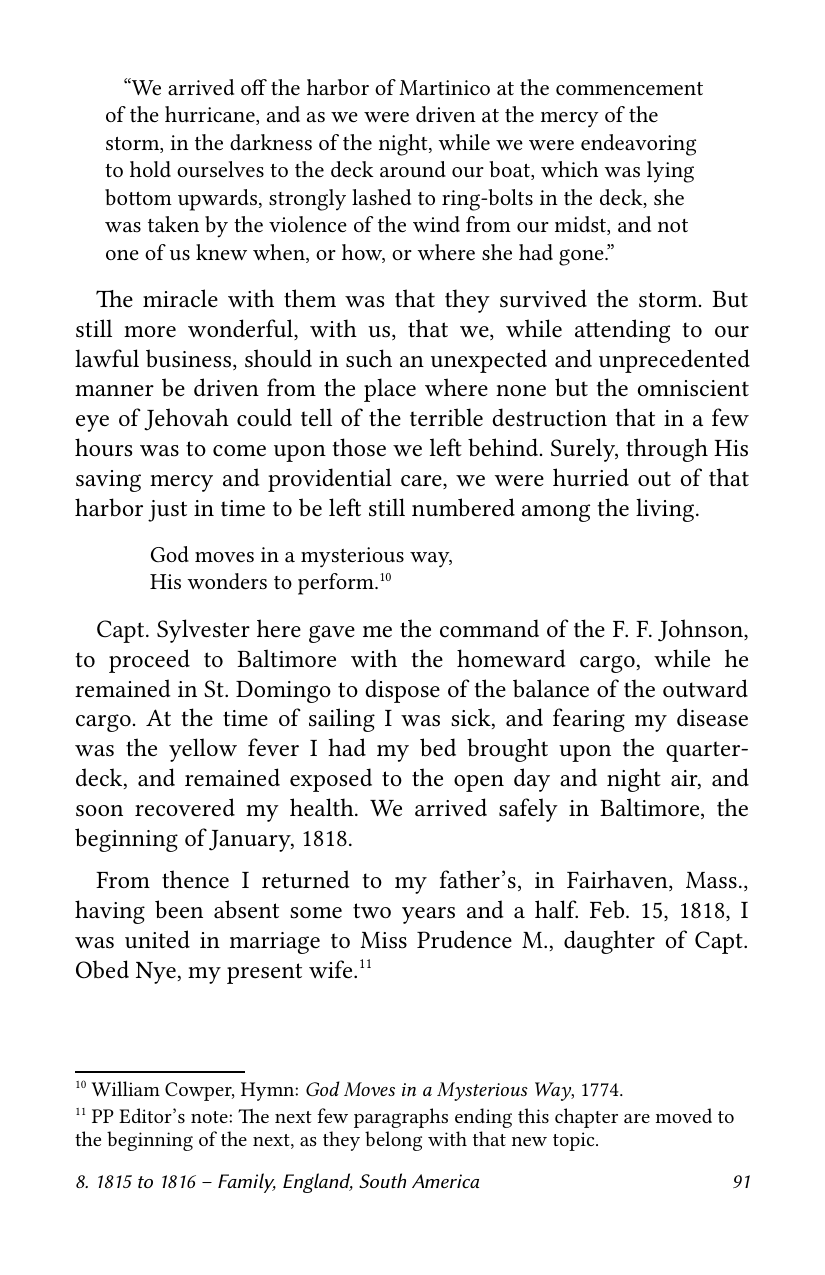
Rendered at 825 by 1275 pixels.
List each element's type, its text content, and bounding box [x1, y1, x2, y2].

text PP Editor’s note: The next few paragraphs ending this chapter are moved to the beginning of the next, as they belong with that new topic. [75, 1104, 750, 1152]
text God moves in a mysterious way, His wonders to perform. [150, 542, 750, 596]
text “We arrived off the harbor of Martinico at the commencement of the hurricane, and as we were driven at the mercy of the storm, in the darkness of the night, while we were endeavoring to hold ourselves to the deck around our boat, which was lying bottom upwards, strongly lashed to ring-bolts in the deck, she was taken by the violence of the wind from our midst, and not one of us knew when, or how, or where she had gone.” [105, 75, 720, 266]
text From thence I returned to my father’s, in Fairhaven, Mass., having been absent some two years and a half. Feb. 15, 1818, I was united in marriage to Miss Prudence M., daughter of Capt. Obed Nye, my present wife. [75, 866, 750, 984]
text The miracle with them was that they survived the storm. But still more wonderful, with us, that we, while attending to our lawful business, should in such an unexpected and unprecedented manner be driven from the place where none but the omniscient eye of Jehovah could tell of the terrible destruction that in a few hours was to come upon those we left behind. Surely, through His saving mercy and providential care, we were hurried out of that harbor just in time to be left still numbered among the living. [75, 285, 750, 523]
text William Cowper, Hymn: God Moves in a Mysterious Way, 1774. [75, 1078, 750, 1101]
text Capt. Sylvester here gave me the command of the F. F. Johnson, to proceed to Baltimore with the homeward cargo, while he remained in St. Domingo to dispose of the balance of the outward cargo. At the time of sailing I was sick, and fearing my disease was the yellow fever I had my bed brought upon the quarter-deck, and remained exposed to the open day and night air, and soon recovered my health. We arrived safely in Baltimore, the beginning of January, 1818. [75, 615, 750, 853]
